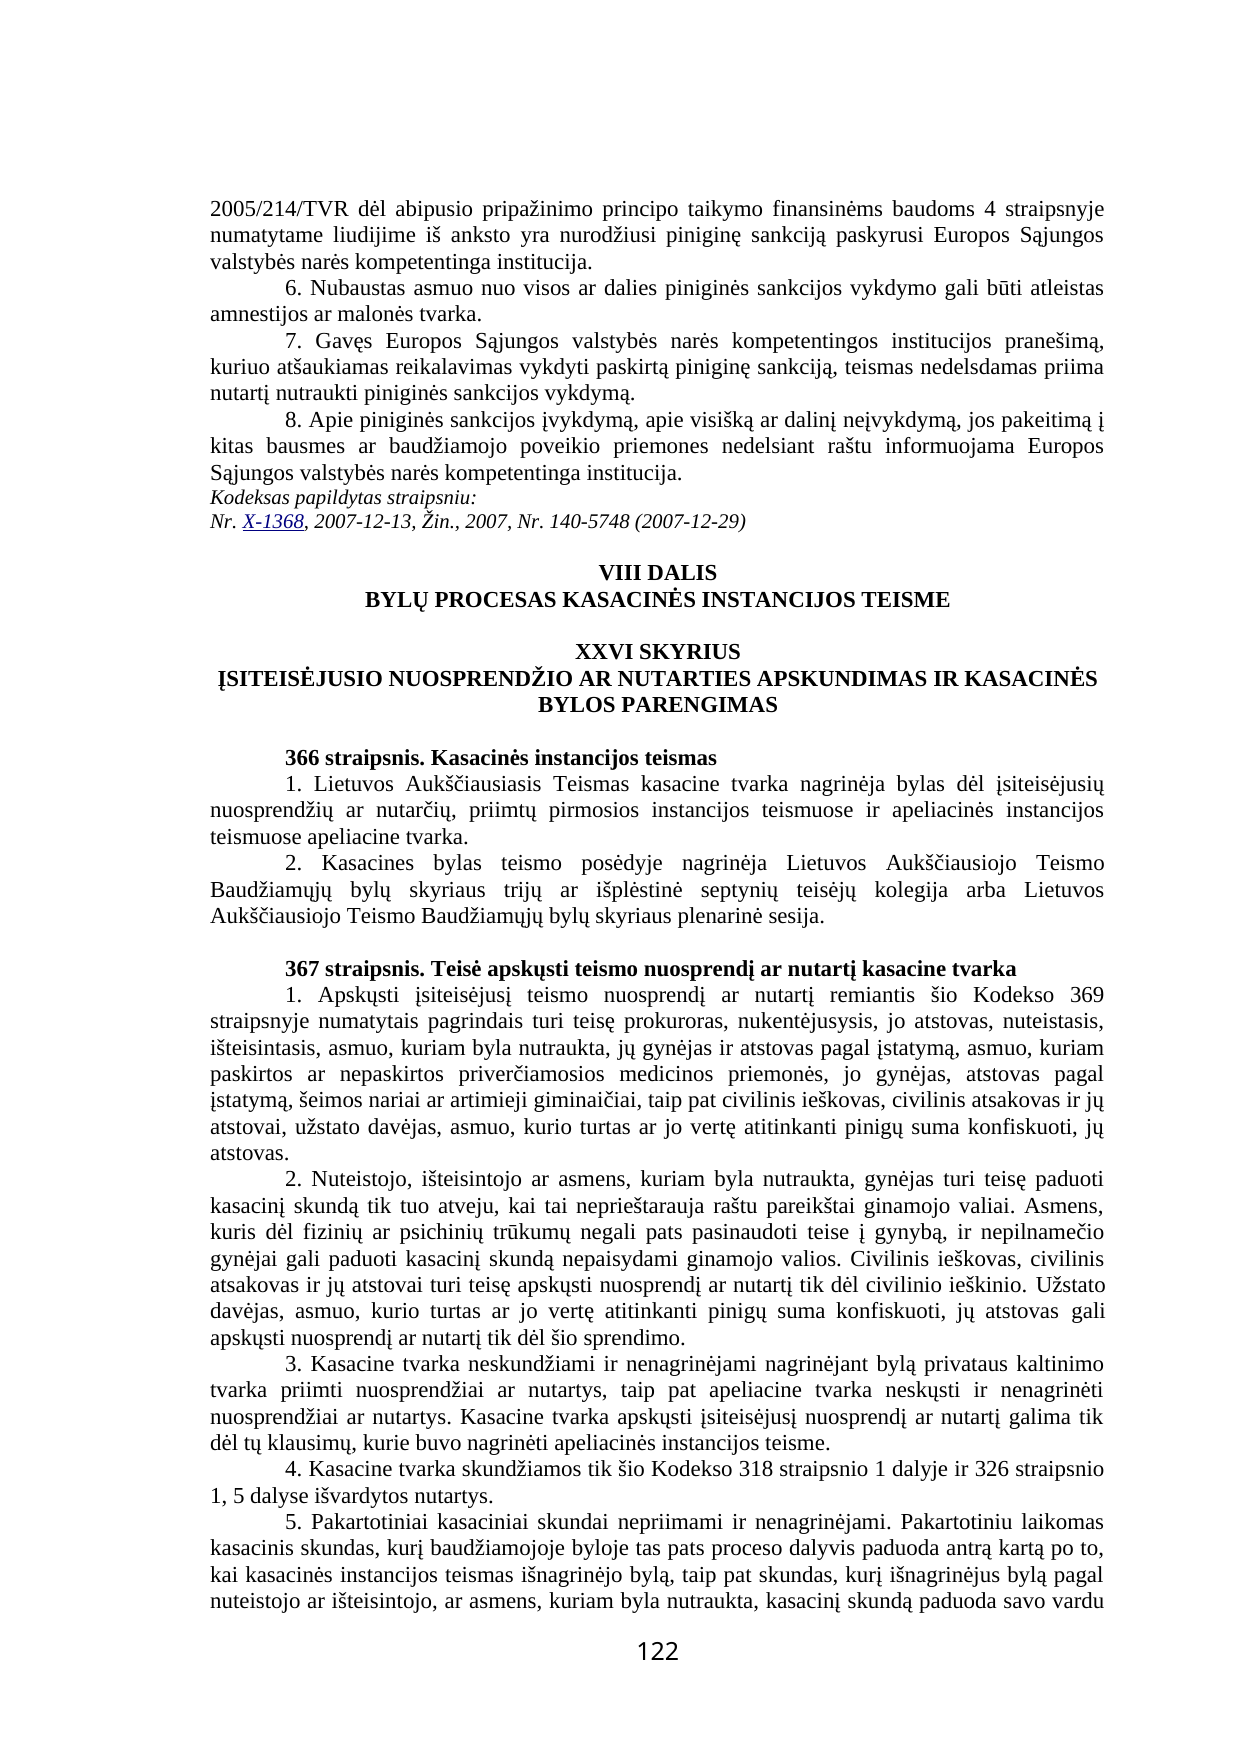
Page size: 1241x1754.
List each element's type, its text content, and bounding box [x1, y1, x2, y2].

subtitle XXVI skyrius [210, 638, 1106, 665]
text 6. Nubaustas asmuo nuo visos ar dalies piniginės sankcijos vykdymo gali būti atleistas amnestijos ar malonės tvarka. [210, 274, 1106, 327]
text 3. Kasacine tvarka neskundžiami ir nenagrinėjami nagrinėjant bylą privataus kaltinimo tvarka priimti nuosprendžiai ar nutartys, taip pat apeliacine tvarka neskųsti ir nenagrinėti nuosprendžiai ar nutartys. Kasacine tvarka apskųsti įsiteisėjusį nuosprendį ar nutartį galima tik dėl tų klausimų, kurie buvo nagrinėti apeliacinės instancijos teisme. [210, 1350, 1106, 1455]
text Įsiteisėjusio nuosprendžio ar nutarties apskundimas ir kasacinės bylos parengimas [210, 665, 1106, 717]
text 2005/214/TVR dėl abipusio pripažinimo principo taikymo finansinėms baudoms 4 straipsnyje numatytame liudijime iš anksto yra nurodžiusi piniginę sankciją paskyrusi Europos Sąjungos valstybės narės kompetentinga institucija. [210, 195, 1106, 274]
subtitle VIII dalis [210, 559, 1106, 586]
text 8. Apie piniginės sankcijos įvykdymą, apie visišką ar dalinį neįvykdymą, jos pakeitimą į kitas bausmes ar baudžiamojo poveikio priemones nedelsiant raštu informuojama Europos Sąjungos valstybės narės kompetentinga institucija. [210, 406, 1106, 485]
text 1. Apskųsti įsiteisėjusį teismo nuosprendį ar nutartį remiantis šio Kodekso 369 straipsnyje numatytais pagrindais turi teisę prokuroras, nukentėjusysis, jo atstovas, nuteistasis, išteisintasis, asmuo, kuriam byla nutraukta, jų gynėjas ir atstovas pagal įstatymą, asmuo, kuriam paskirtos ar nepaskirtos priverčiamosios medicinos priemonės, jo gynėjas, atstovas pagal įstatymą, šeimos nariai ar artimieji giminaičiai, taip pat civilinis ieškovas, civilinis atsakovas ir jų atstovai, užstato davėjas, asmuo, kurio turtas ar jo vertę atitinkanti pinigų suma konfiskuoti, jų atstovas. [210, 981, 1106, 1166]
text Bylų procesas kasacinės instancijos teisme [210, 586, 1106, 612]
text 4. Kasacine tvarka skundžiamos tik šio Kodekso 318 straipsnio 1 dalyje ir 326 straipsnio 1, 5 dalyse išvardytos nutartys. [210, 1455, 1106, 1508]
text Kodeksas papildytas straipsniu: [210, 485, 1106, 509]
text Nr. X-1368, 2007-12-13, Žin., 2007, Nr. 140-5748 (2007-12-29) [210, 509, 1106, 533]
text 7. Gavęs Europos Sąjungos valstybės narės kompetentingos institucijos pranešimą, kuriuo atšaukiamas reikalavimas vykdyti paskirtą piniginę sankciją, teismas nedelsdamas priima nutartį nutraukti piniginės sankcijos vykdymą. [210, 327, 1106, 406]
text 2. Nuteistojo, išteisintojo ar asmens, kuriam byla nutraukta, gynėjas turi teisę paduoti kasacinį skundą tik tuo atveju, kai tai neprieštarauja raštu pareikštai ginamojo valiai. Asmens, kuris dėl fizinių ar psichinių trūkumų negali pats pasinaudoti teise į gynybą, ir nepilnamečio gynėjai gali paduoti kasacinį skundą nepaisydami ginamojo valios. Civilinis ieškovas, civilinis atsakovas ir jų atstovai turi teisę apskųsti nuosprendį ar nutartį tik dėl civilinio ieškinio. Užstato davėjas, asmuo, kurio turtas ar jo vertę atitinkanti pinigų suma konfiskuoti, jų atstovas gali apskųsti nuosprendį ar nutartį tik dėl šio sprendimo. [210, 1166, 1106, 1350]
text 5. Pakartotiniai kasaciniai skundai nepriimami ir nenagrinėjami. Pakartotiniu laikomas kasacinis skundas, kurį baudžiamojoje byloje tas pats proceso dalyvis paduoda antrą kartą po to, kai kasacinės instancijos teismas išnagrinėjo bylą, taip pat skundas, kurį išnagrinėjus bylą pagal nuteistojo ar išteisintojo, ar asmens, kuriam byla nutraukta, kasacinį skundą paduoda savo vardu [210, 1508, 1106, 1613]
text 2. Kasacines bylas teismo posėdyje nagrinėja Lietuvos Aukščiausiojo Teismo Baudžiamųjų bylų skyriaus trijų ar išplėstinė septynių teisėjų kolegija arba Lietuvos Aukščiausiojo Teismo Baudžiamųjų bylų skyriaus plenarinė sesija. [210, 849, 1106, 928]
text 1. Lietuvos Aukščiausiasis Teismas kasacine tvarka nagrinėja bylas dėl įsiteisėjusių nuosprendžių ar nutarčių, priimtų pirmosios instancijos teismuose ir apeliacinės instancijos teismuose apeliacine tvarka. [210, 770, 1106, 849]
text 367 straipsnis. Teisė apskųsti teismo nuosprendį ar nutartį kasacine tvarka [210, 955, 1106, 981]
text 366 straipsnis. Kasacinės instancijos teismas [210, 744, 1106, 770]
